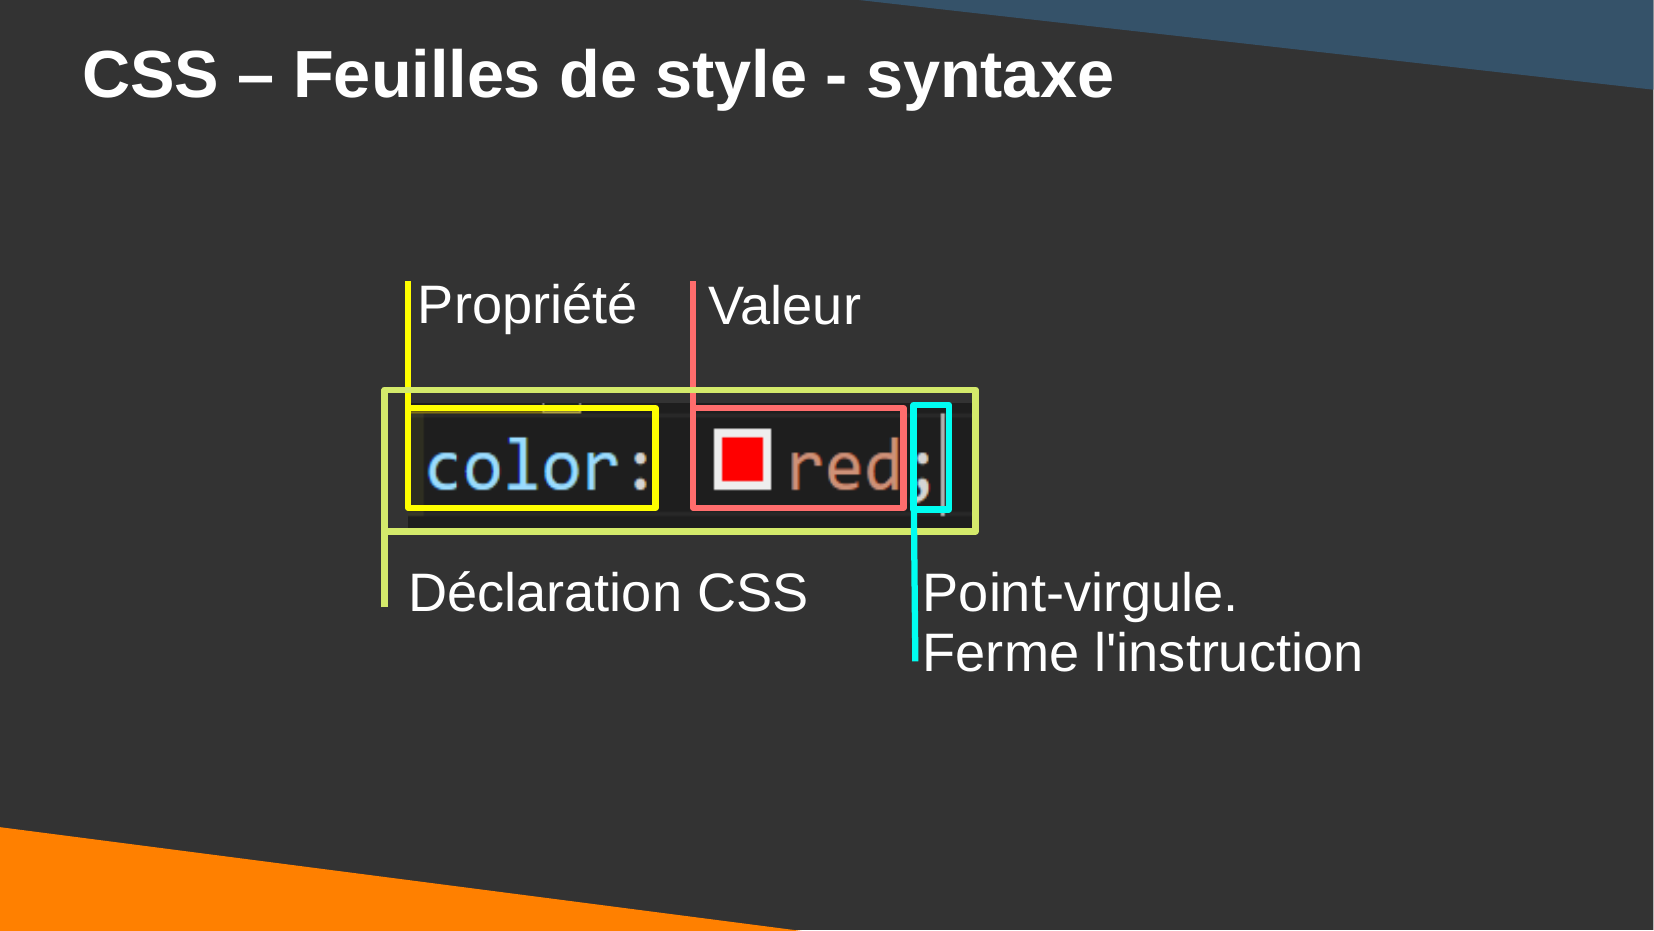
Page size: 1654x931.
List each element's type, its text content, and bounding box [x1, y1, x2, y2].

text_box [858, 0, 1654, 90]
title Déclaration CSS [408, 562, 874, 654]
title CSS – Feuilles de style - syntaxe [82, 37, 1571, 114]
picture [696, 411, 900, 505]
picture [408, 403, 910, 528]
picture [917, 408, 946, 506]
title Point-virgule. Ferme l'instruction [922, 562, 1388, 684]
title Propriété [417, 274, 664, 349]
text_box [0, 827, 802, 931]
picture [918, 403, 972, 528]
picture [411, 411, 652, 505]
title Valeur [708, 275, 949, 344]
